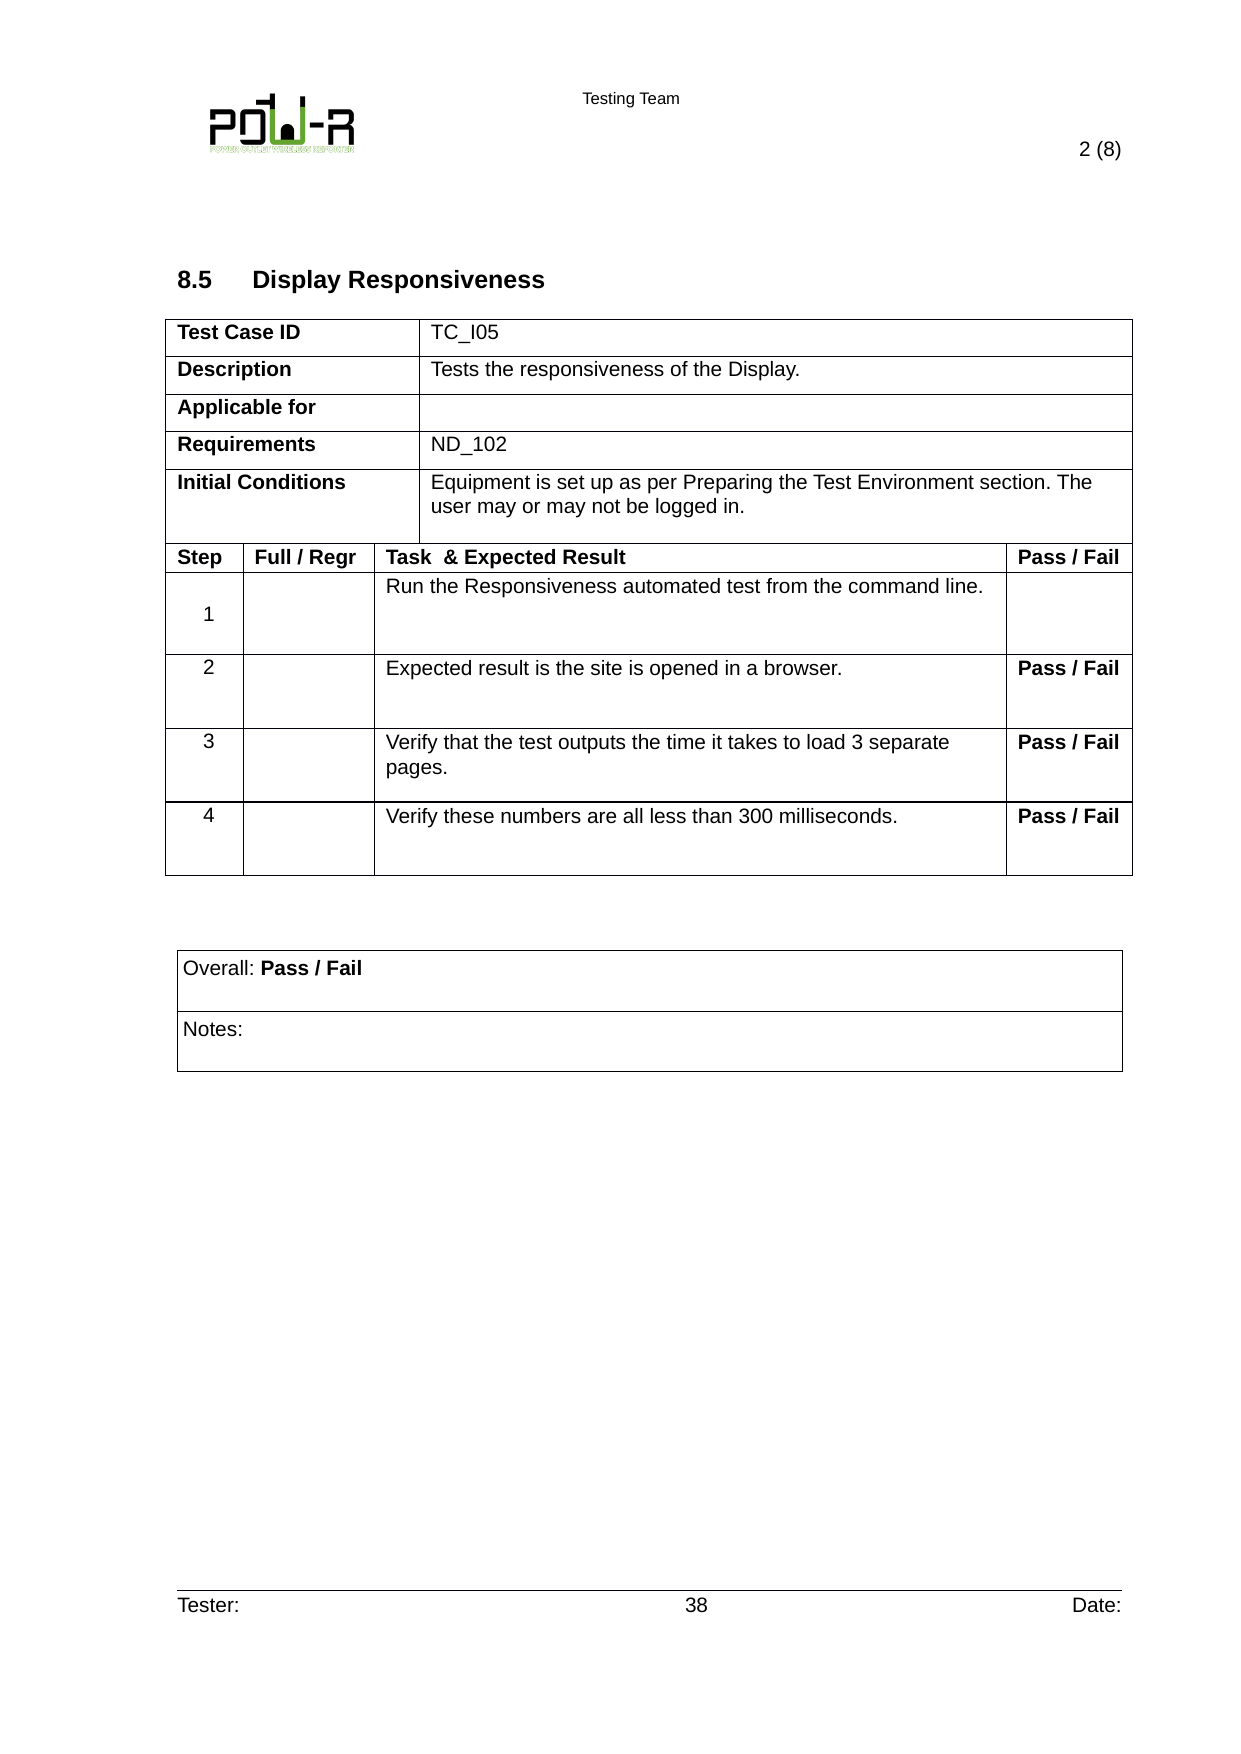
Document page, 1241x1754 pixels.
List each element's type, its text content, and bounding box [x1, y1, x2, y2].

table_cell Tests the responsiveness of the Display. [420, 357, 1132, 394]
table_cell Equipment is set up as per Preparing the Test Environment section. The user may or may not be logged in. [420, 470, 1132, 543]
table_cell Full / Regr [244, 544, 374, 572]
table_cell Pass / Fail [1007, 729, 1132, 801]
table_header Overall: Pass / Fail [178, 951, 1122, 1011]
table_cell [244, 729, 374, 801]
table_cell Task & Expected Result [375, 544, 1006, 572]
table_cell [420, 395, 1132, 431]
table_cell [166, 655, 243, 727]
table_cell [1007, 573, 1132, 653]
table_cell Pass / Fail [1007, 544, 1132, 572]
subtitle Display Responsiveness [177, 265, 1122, 294]
table_cell Pass / Fail [1007, 655, 1132, 727]
table_cell Verify these numbers are all less than 300 milliseconds. [375, 803, 1006, 875]
table_cell Expected result is the site is opened in a browser. [375, 655, 1006, 727]
table_cell [166, 803, 243, 875]
table_cell [166, 729, 243, 801]
table_header Test Case ID [166, 320, 419, 356]
table_cell Pass / Fail [1007, 803, 1132, 875]
picture [206, 88, 358, 157]
table_header TC_I05 [420, 320, 1132, 356]
table_cell Run the Responsiveness automated test from the command line. [375, 573, 1006, 653]
table_cell [166, 573, 243, 653]
table_cell Description [166, 357, 419, 394]
table_cell Step [166, 544, 243, 572]
table_cell ND_102 [420, 432, 1132, 469]
table_cell Applicable for [166, 395, 419, 431]
table_cell [244, 655, 374, 727]
table_cell Verify that the test outputs the time it takes to load 3 separate pages. [375, 729, 1006, 801]
table_cell Notes: [178, 1012, 1122, 1071]
table_cell Requirements [166, 432, 419, 469]
table_cell [244, 803, 374, 875]
table_cell Initial Conditions [166, 470, 419, 543]
table_cell [244, 573, 374, 653]
